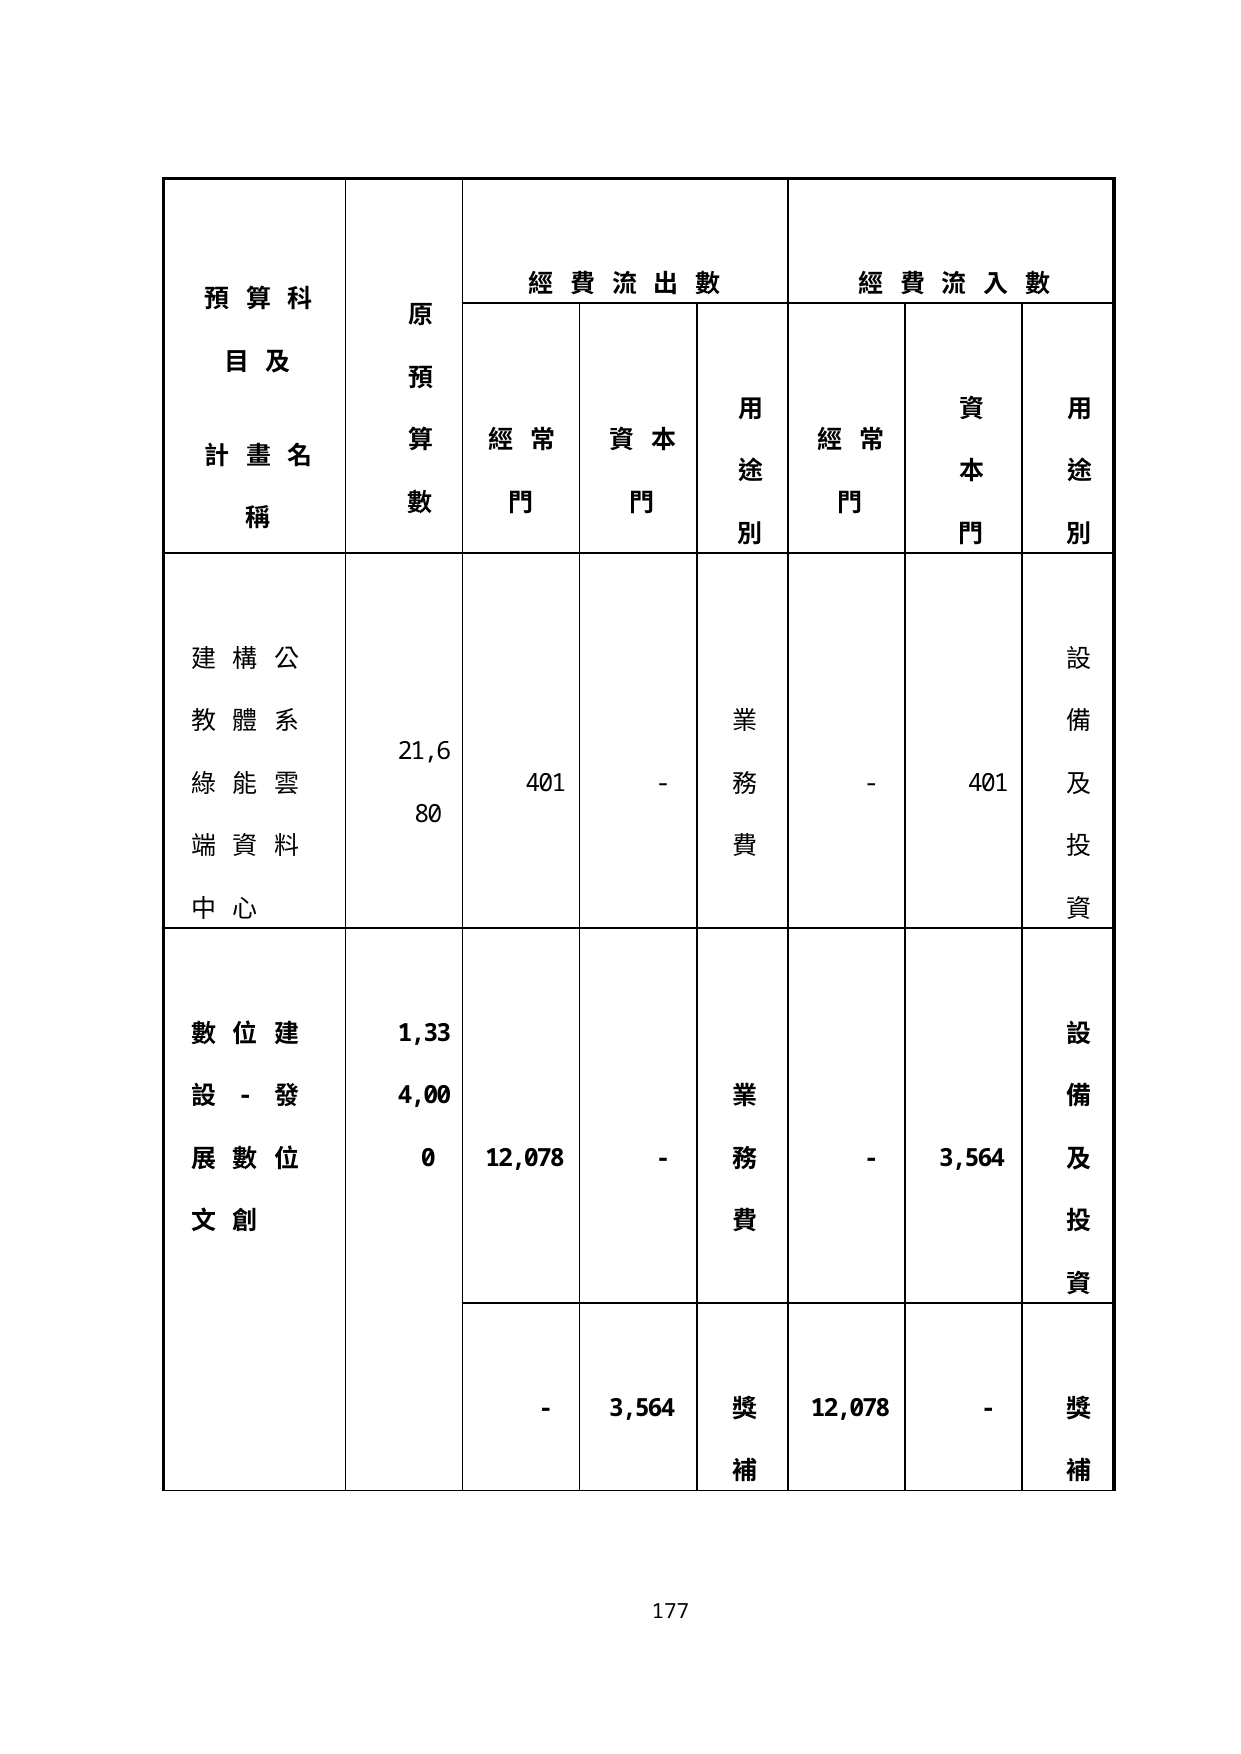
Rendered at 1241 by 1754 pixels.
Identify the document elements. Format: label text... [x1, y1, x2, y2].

table_cell 資本門 [906, 304, 1021, 552]
table_cell 數位建設-發展數位文創 [165, 929, 345, 1490]
table_cell 獎補 [1023, 1304, 1112, 1490]
table_header 經費流出數 [463, 180, 787, 302]
table_cell 業務費 [698, 929, 787, 1302]
table_cell 401 [906, 554, 1021, 927]
table_cell - [789, 929, 904, 1302]
table_cell 3,564 [906, 929, 1021, 1302]
table_cell 設備及投資 [1023, 929, 1112, 1302]
table_cell 3,564 [580, 1304, 696, 1490]
table_cell - [580, 554, 696, 927]
table_header 預算科目及 計畫名稱 [165, 180, 345, 552]
table_cell 21,680 [346, 554, 462, 927]
table_cell 401 [463, 554, 579, 927]
table_cell 經常門 [463, 304, 579, 552]
table_cell - [906, 1304, 1021, 1490]
table_cell - [580, 929, 696, 1302]
table_cell 設備及投資 [1023, 554, 1112, 927]
table_cell 1,334,000 [346, 929, 462, 1490]
table_cell 用途別 [698, 304, 787, 552]
table_cell 經常門 [789, 304, 904, 552]
table_cell 業務費 [698, 554, 787, 927]
table_cell - [463, 1304, 579, 1490]
table_cell 建構公教體系綠能雲端資料中心 [165, 554, 345, 927]
table_cell 12,078 [463, 929, 579, 1302]
table_header 原預算數 [346, 180, 462, 552]
table_cell 12,078 [789, 1304, 904, 1490]
table_cell 用途別 [1023, 304, 1112, 552]
table_cell - [789, 554, 904, 927]
table_cell 資本門 [580, 304, 696, 552]
table_cell 獎補 [698, 1304, 787, 1490]
table_header 經費流入數 [789, 180, 1112, 302]
